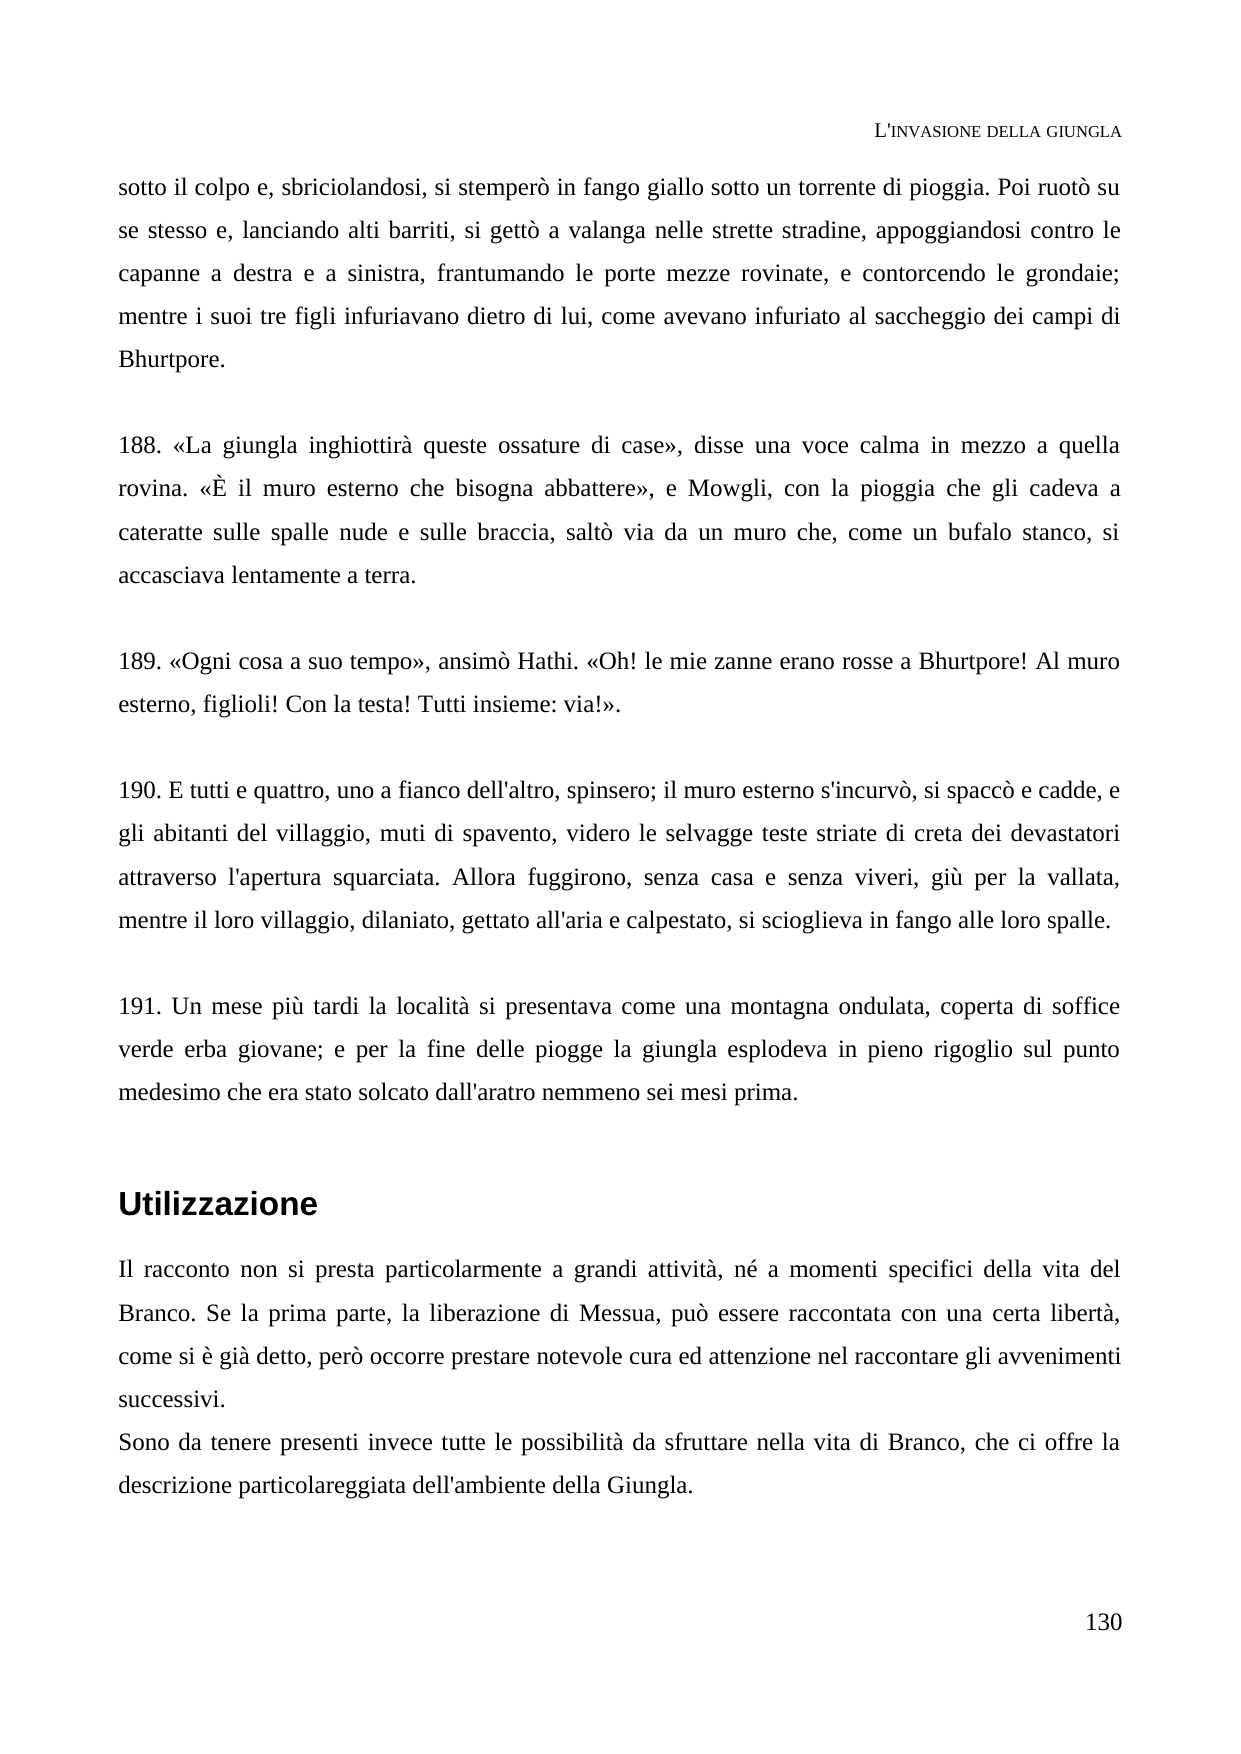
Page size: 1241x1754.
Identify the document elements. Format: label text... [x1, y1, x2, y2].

text 191. Un mese più tardi la località si presentava come una montagna ondulata, coperta di soffice verde erba giovane; e per la fine delle piogge la giungla esplodeva in pieno rigoglio sul punto medesimo che era stato solcato dall'aratro nemmeno sei mesi prima. [118, 991, 1122, 1106]
subtitle Utilizzazione [118, 1184, 1122, 1223]
text 190. E tutti e quattro, uno a fianco dell'altro, spinsero; il muro esterno s'incurvò, si spaccò e cadde, e gli abitanti del villaggio, muti di spavento, videro le selvagge teste striate di creta dei devastatori attraverso l'apertura squarciata. Allora fuggirono, senza casa e senza viveri, giù per la vallata, mentre il loro villaggio, dilaniato, gettato all'aria e calpestato, si scioglieva in fango alle loro spalle. [118, 775, 1122, 933]
text Il racconto non si presta particolarmente a grandi attività, né a momenti specifici della vita del Branco. Se la prima parte, la liberazione di Messua, può essere raccontata con una certa libertà, come si è già detto, però occorre prestare notevole cura ed attenzione nel raccontare gli avvenimenti successivi. [118, 1254, 1122, 1413]
text 189. «Ogni cosa a suo tempo», ansimò Hathi. «Oh! le mie zanne erano rosse a Bhurtpore! Al muro esterno, figlioli! Con la testa! Tutti insieme: via!». [118, 646, 1122, 718]
text Sono da tenere presenti invece tutte le possibilità da sfruttare nella vita di Branco, che ci offre la descrizione particolareggiata dell'ambiente della Giungla. [118, 1427, 1122, 1499]
text sotto il colpo e, sbriciolandosi, si stemperò in fango giallo sotto un torrente di pioggia. Poi ruotò su se stesso e, lanciando alti barriti, si gettò a valanga nelle strette stradine, appoggiandosi contro le capanne a destra e a sinistra, frantumando le porte mezze rovinate, e contorcendo le grondaie; mentre i suoi tre figli infuriavano dietro di lui, come avevano infuriato al saccheggio dei campi di Bhurtpore. [118, 172, 1122, 373]
text 188. «La giungla inghiottirà queste ossature di case», disse una voce calma in mezzo a quella rovina. «È il muro esterno che bisogna abbattere», e Mowgli, con la pioggia che gli cadeva a cateratte sulle spalle nude e sulle braccia, saltò via da un muro che, come un bufalo stanco, si accasciava lentamente a terra. [118, 430, 1122, 588]
